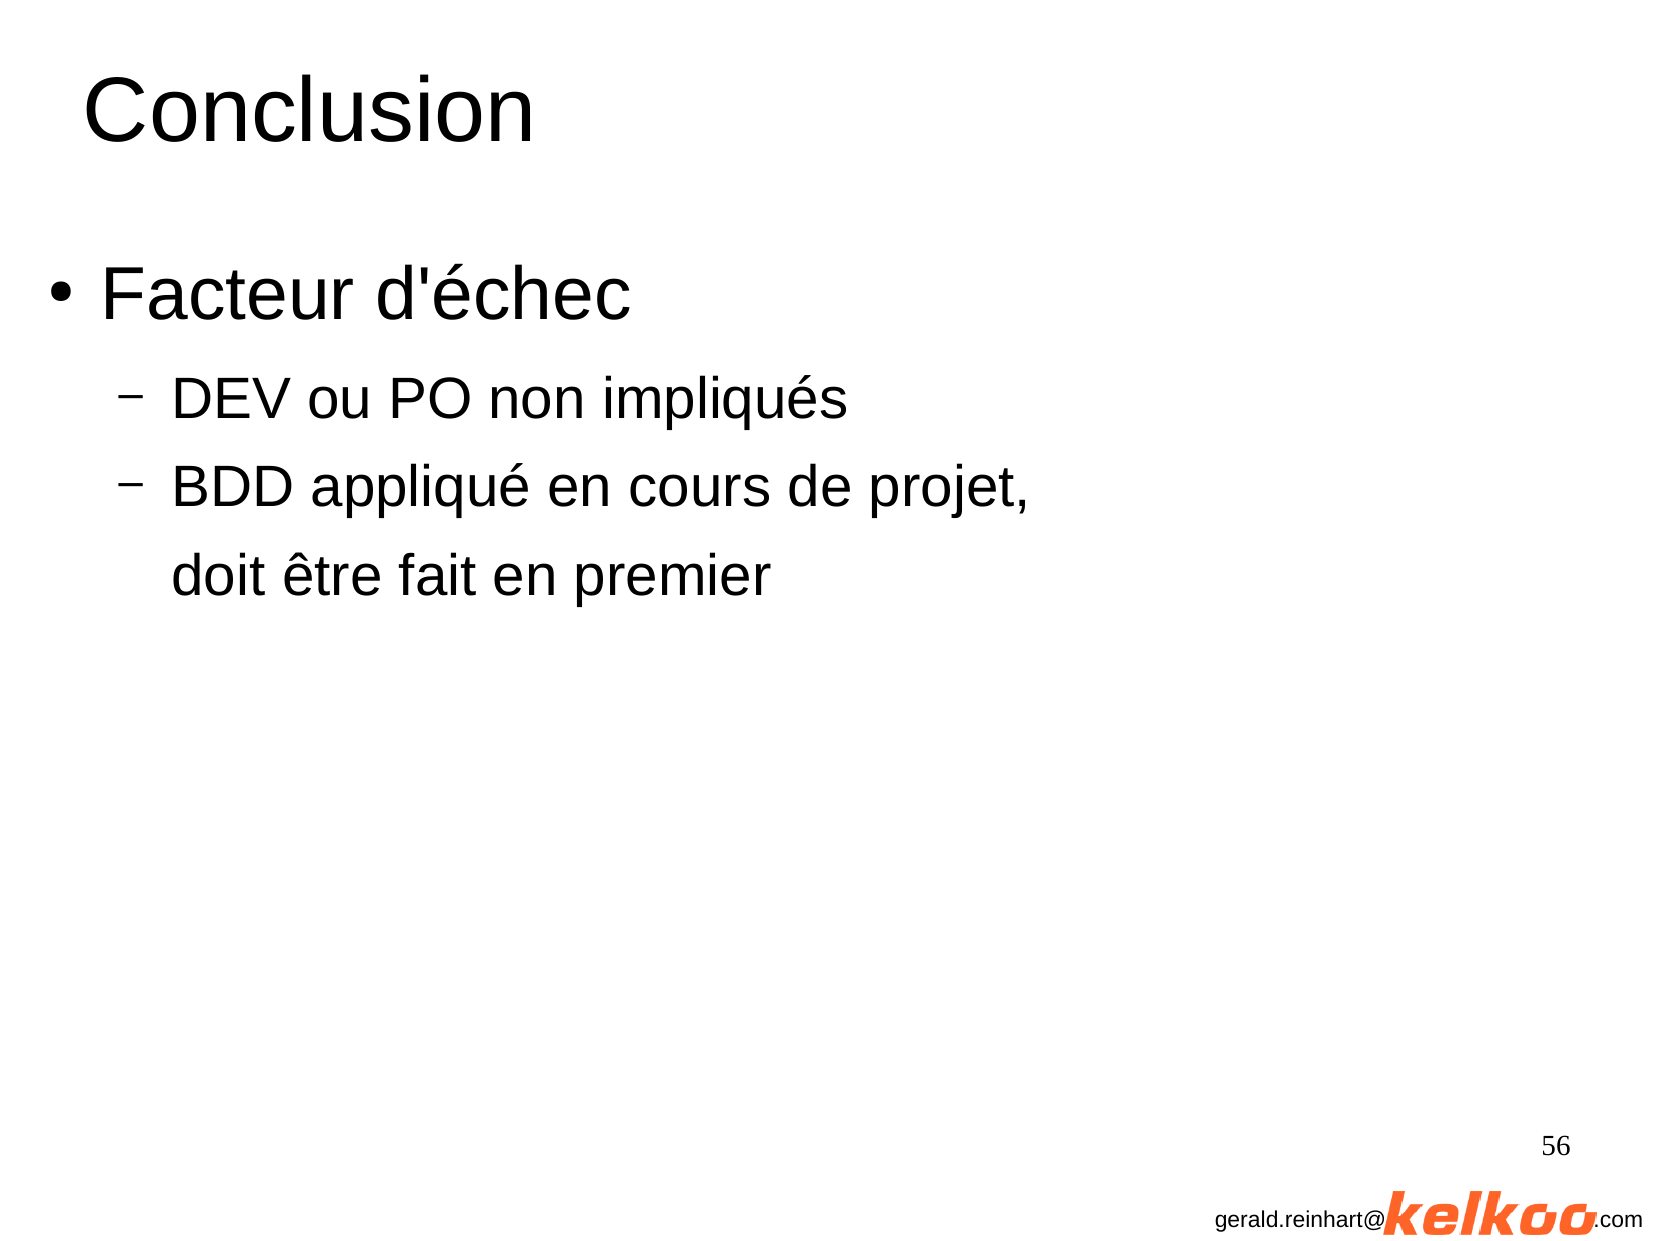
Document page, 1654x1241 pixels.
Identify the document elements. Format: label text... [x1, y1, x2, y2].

picture [1383, 1191, 1597, 1199]
list Facteur d'échec DEV ou PO non impliqués BDD appliqué en cours de projet, doit être fait en premier [30, 251, 1561, 631]
text_box gerald.reinhart@ .com [1193, 1199, 1654, 1241]
title Conclusion [82, 5, 1571, 213]
